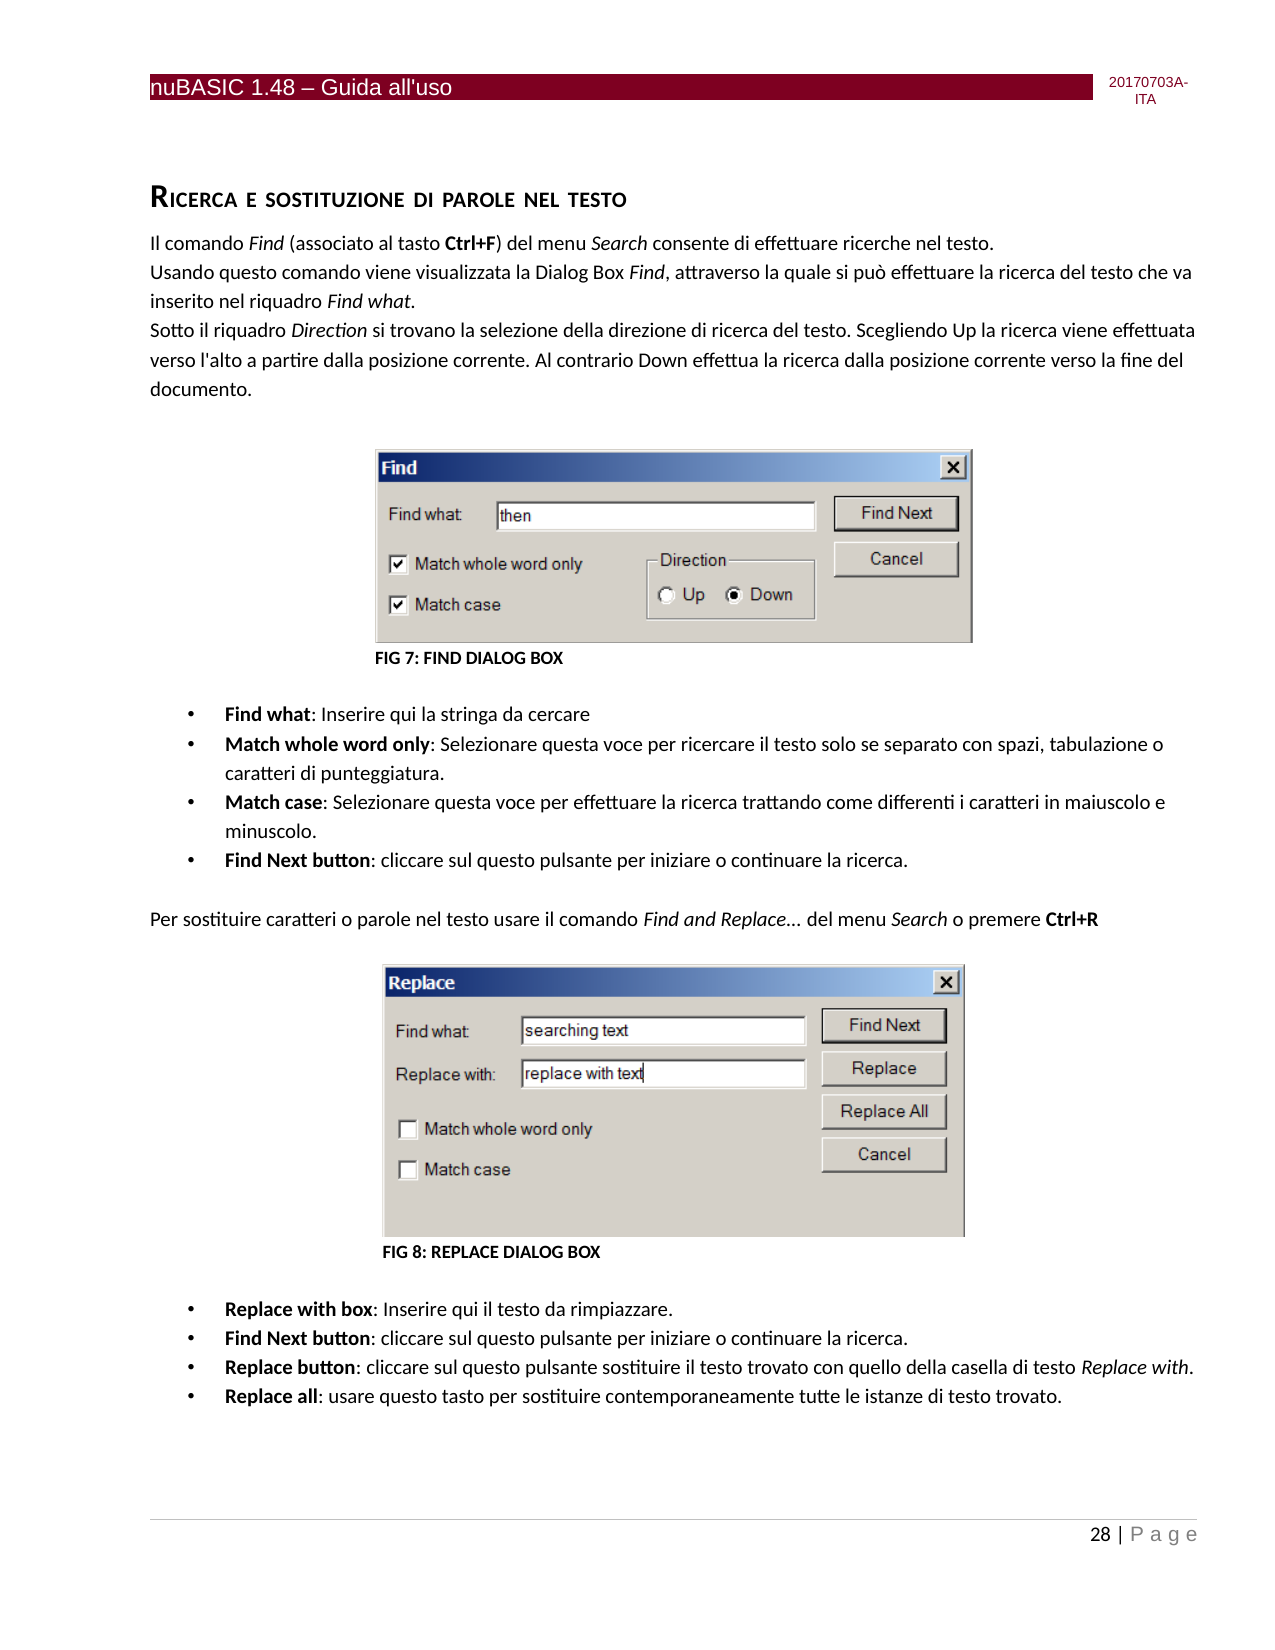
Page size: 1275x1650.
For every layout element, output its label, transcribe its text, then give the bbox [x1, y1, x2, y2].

list Find Next button: cliccare sul questo pulsante per iniziare o continuare la ricerca. [187, 847, 1197, 873]
list Replace with box: Inserire qui il testo da rimpiazzare. [187, 1296, 1197, 1321]
list Replace all: usare questo tasto per sostituire contemporaneamente tutte le istanze di testo trovato. [187, 1383, 1197, 1409]
text Il comando Find (associato al tasto Ctrl+F) del menu Search consente di effettuare ricerche nel testo. [150, 230, 1197, 256]
list Find what: Inserire qui la stringa da cercare [187, 702, 1197, 727]
text Per sostituire caratteri o parole nel testo usare il comando Find and Replace... del menu Search o premere Ctrl+R [150, 906, 1197, 931]
text Fig 7: Find dialog box [375, 643, 972, 669]
list Match whole word only: Selezionare questa voce per ricercare il testo solo se separato con spazi, tabulazione o caratteri di punteggiatura. [187, 731, 1197, 785]
list Find Next button: cliccare sul questo pulsante per iniziare o continuare la ricerca. [187, 1325, 1197, 1351]
text Fig 8: Replace dialog box [382, 1237, 965, 1263]
list Replace button: cliccare sul questo pulsante sostituire il testo trovato con quello della casella di testo Replace with. [187, 1354, 1197, 1380]
list Match case: Selezionare questa voce per effettuare la ricerca trattando come differenti i caratteri in maiuscolo e minuscolo. [187, 789, 1197, 844]
subtitle Ricerca e sostituzione di parole nel testo [150, 175, 1197, 216]
text Usando questo comando viene visualizzata la Dialog Box Find, attraverso la quale si può effettuare la ricerca del testo che va inserito nel riquadro Find what. [150, 259, 1197, 314]
text Sotto il riquadro Direction si trovano la selezione della direzione di ricerca del testo. Scegliendo Up la ricerca viene effettuata verso l'alto a partire dalla posizione corrente. Al contrario Down effettua la ricerca dalla posizione corrente verso la fine del documento. [150, 318, 1197, 401]
